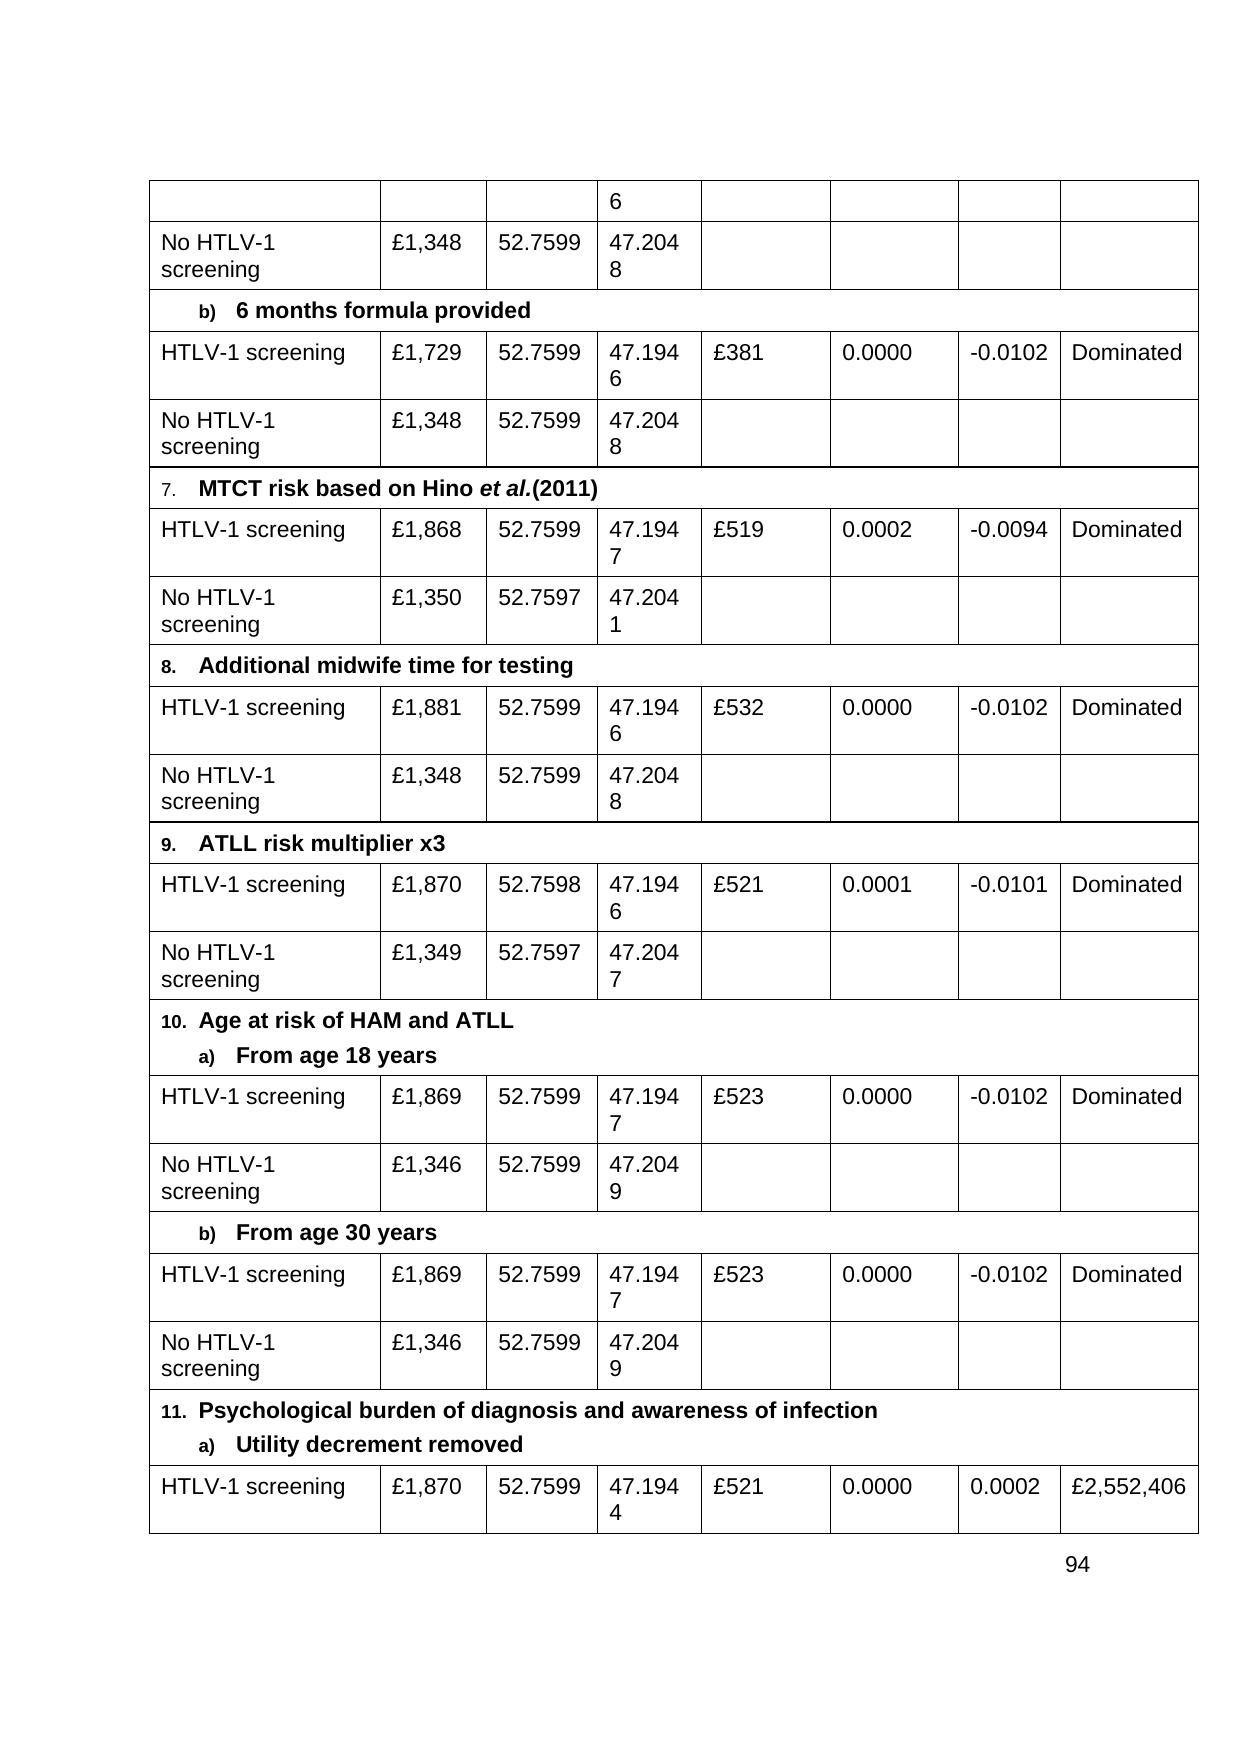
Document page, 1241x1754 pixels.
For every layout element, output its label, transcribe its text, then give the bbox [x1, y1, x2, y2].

table_cell £1,348 [381, 755, 486, 821]
table_cell [702, 755, 830, 821]
table_cell £1,346 [381, 1144, 486, 1211]
table_cell 52.7597 [487, 932, 597, 999]
table_cell £1,350 [381, 577, 486, 644]
table_cell No HTLV-1 screening [150, 1322, 380, 1388]
table_cell [1061, 932, 1198, 999]
table_cell 0.0001 [831, 864, 958, 931]
table_cell [1061, 1144, 1198, 1211]
table_cell [959, 755, 1060, 821]
table_cell -0.0102 [959, 332, 1060, 398]
table_cell HTLV-1 screening [150, 687, 380, 753]
table_cell [702, 222, 830, 289]
table_cell £1,870 [381, 1466, 486, 1533]
table_cell £2,552,406 [1061, 1466, 1198, 1533]
table_cell HTLV-1 screening [150, 1466, 380, 1533]
table_cell [1061, 1322, 1198, 1388]
table_cell [702, 400, 830, 466]
table_cell £1,881 [381, 687, 486, 753]
table_cell From age 30 years [150, 1212, 1198, 1253]
table_cell [831, 1322, 958, 1388]
table_cell [959, 577, 1060, 644]
table_cell 0.0000 [831, 687, 958, 753]
table_cell [959, 932, 1060, 999]
table_cell 52.7599 [487, 400, 597, 466]
table_cell [702, 577, 830, 644]
table_cell £519 [702, 509, 830, 576]
table_cell No HTLV-1 screening [150, 932, 380, 999]
table_cell 52.7599 [487, 1144, 597, 1211]
table_cell £1,870 [381, 864, 486, 931]
table_cell [831, 932, 958, 999]
table_cell £1,729 [381, 332, 486, 398]
table_cell 52.7599 [487, 509, 597, 576]
table_cell [831, 1144, 958, 1211]
table_cell 0.0000 [831, 332, 958, 398]
table_cell [381, 181, 486, 221]
table_cell [1061, 222, 1198, 289]
table_cell 0.0002 [959, 1466, 1060, 1533]
table_cell ATLL risk multiplier x3 [150, 823, 1198, 863]
table_cell [959, 222, 1060, 289]
table_cell No HTLV-1 screening [150, 755, 380, 821]
table_cell No HTLV-1 screening [150, 577, 380, 644]
table_cell MTCT risk based on Hino et al.(2011) [150, 468, 1198, 508]
table_cell £532 [702, 687, 830, 753]
table_cell Age at risk of HAM and ATLL From age 18 years [150, 1000, 1198, 1075]
table_cell Psychological burden of diagnosis and awareness of infection Utility decrement removed [150, 1390, 1198, 1465]
table_cell [1061, 181, 1198, 221]
table_cell 6 [598, 181, 701, 221]
table_cell Dominated [1061, 509, 1198, 576]
table_cell [702, 181, 830, 221]
table_cell 47.1946 [598, 332, 701, 398]
table_cell Dominated [1061, 332, 1198, 398]
table_cell £1,348 [381, 400, 486, 466]
table_cell [1061, 400, 1198, 466]
table_cell Dominated [1061, 864, 1198, 931]
table_cell No HTLV-1 screening [150, 222, 380, 289]
table_cell £1,869 [381, 1076, 486, 1143]
table_cell 6 months formula provided [150, 290, 1198, 331]
table_cell 52.7599 [487, 222, 597, 289]
table_cell [959, 400, 1060, 466]
table_cell [831, 577, 958, 644]
table_cell 47.1946 [598, 687, 701, 753]
table_cell £1,869 [381, 1254, 486, 1321]
table_cell 47.1947 [598, 1076, 701, 1143]
table_cell 47.1947 [598, 509, 701, 576]
table_cell 47.2048 [598, 400, 701, 466]
table_cell [831, 400, 958, 466]
table_cell £1,346 [381, 1322, 486, 1388]
table_cell 47.2049 [598, 1144, 701, 1211]
table_cell [702, 932, 830, 999]
table_cell [1061, 577, 1198, 644]
table_cell HTLV-1 screening [150, 1076, 380, 1143]
table_cell HTLV-1 screening [150, 1254, 380, 1321]
table_cell £1,868 [381, 509, 486, 576]
table_cell Dominated [1061, 687, 1198, 753]
table_cell £523 [702, 1076, 830, 1143]
table_cell 47.2048 [598, 755, 701, 821]
table_cell 52.7599 [487, 755, 597, 821]
table_cell [1061, 755, 1198, 821]
table_cell £1,349 [381, 932, 486, 999]
table_cell [831, 755, 958, 821]
table_cell [150, 181, 380, 221]
table_cell 52.7599 [487, 332, 597, 398]
table_cell £521 [702, 1466, 830, 1533]
table_cell [959, 1322, 1060, 1388]
table_cell [702, 1322, 830, 1388]
table_cell [702, 1144, 830, 1211]
table_cell No HTLV-1 screening [150, 400, 380, 466]
table_cell HTLV-1 screening [150, 332, 380, 398]
table_cell 47.1944 [598, 1466, 701, 1533]
table_cell -0.0101 [959, 864, 1060, 931]
table_cell No HTLV-1 screening [150, 1144, 380, 1211]
table_cell 0.0000 [831, 1466, 958, 1533]
table_cell 52.7599 [487, 687, 597, 753]
table_cell 52.7597 [487, 577, 597, 644]
table_cell Dominated [1061, 1254, 1198, 1321]
table_cell -0.0094 [959, 509, 1060, 576]
table_cell [831, 181, 958, 221]
table_cell 52.7599 [487, 1322, 597, 1388]
table_cell [831, 222, 958, 289]
table_cell -0.0102 [959, 1076, 1060, 1143]
table_cell [487, 181, 597, 221]
table_cell [959, 181, 1060, 221]
table_cell 47.2041 [598, 577, 701, 644]
table_cell 52.7598 [487, 864, 597, 931]
table_cell 52.7599 [487, 1254, 597, 1321]
table_cell -0.0102 [959, 1254, 1060, 1321]
table_cell 47.1947 [598, 1254, 701, 1321]
table_cell 47.2049 [598, 1322, 701, 1388]
table_cell 47.2048 [598, 222, 701, 289]
table_cell HTLV-1 screening [150, 864, 380, 931]
table_cell 0.0000 [831, 1076, 958, 1143]
table_cell 0.0000 [831, 1254, 958, 1321]
table_cell 0.0002 [831, 509, 958, 576]
table_cell 52.7599 [487, 1076, 597, 1143]
table_cell £1,348 [381, 222, 486, 289]
table_cell 47.2047 [598, 932, 701, 999]
table_cell [959, 1144, 1060, 1211]
table_cell Additional midwife time for testing [150, 645, 1198, 686]
table_cell £521 [702, 864, 830, 931]
table_cell Dominated [1061, 1076, 1198, 1143]
table_cell 47.1946 [598, 864, 701, 931]
table_cell HTLV-1 screening [150, 509, 380, 576]
table_cell 52.7599 [487, 1466, 597, 1533]
table_cell £381 [702, 332, 830, 398]
table_cell -0.0102 [959, 687, 1060, 753]
table_cell £523 [702, 1254, 830, 1321]
